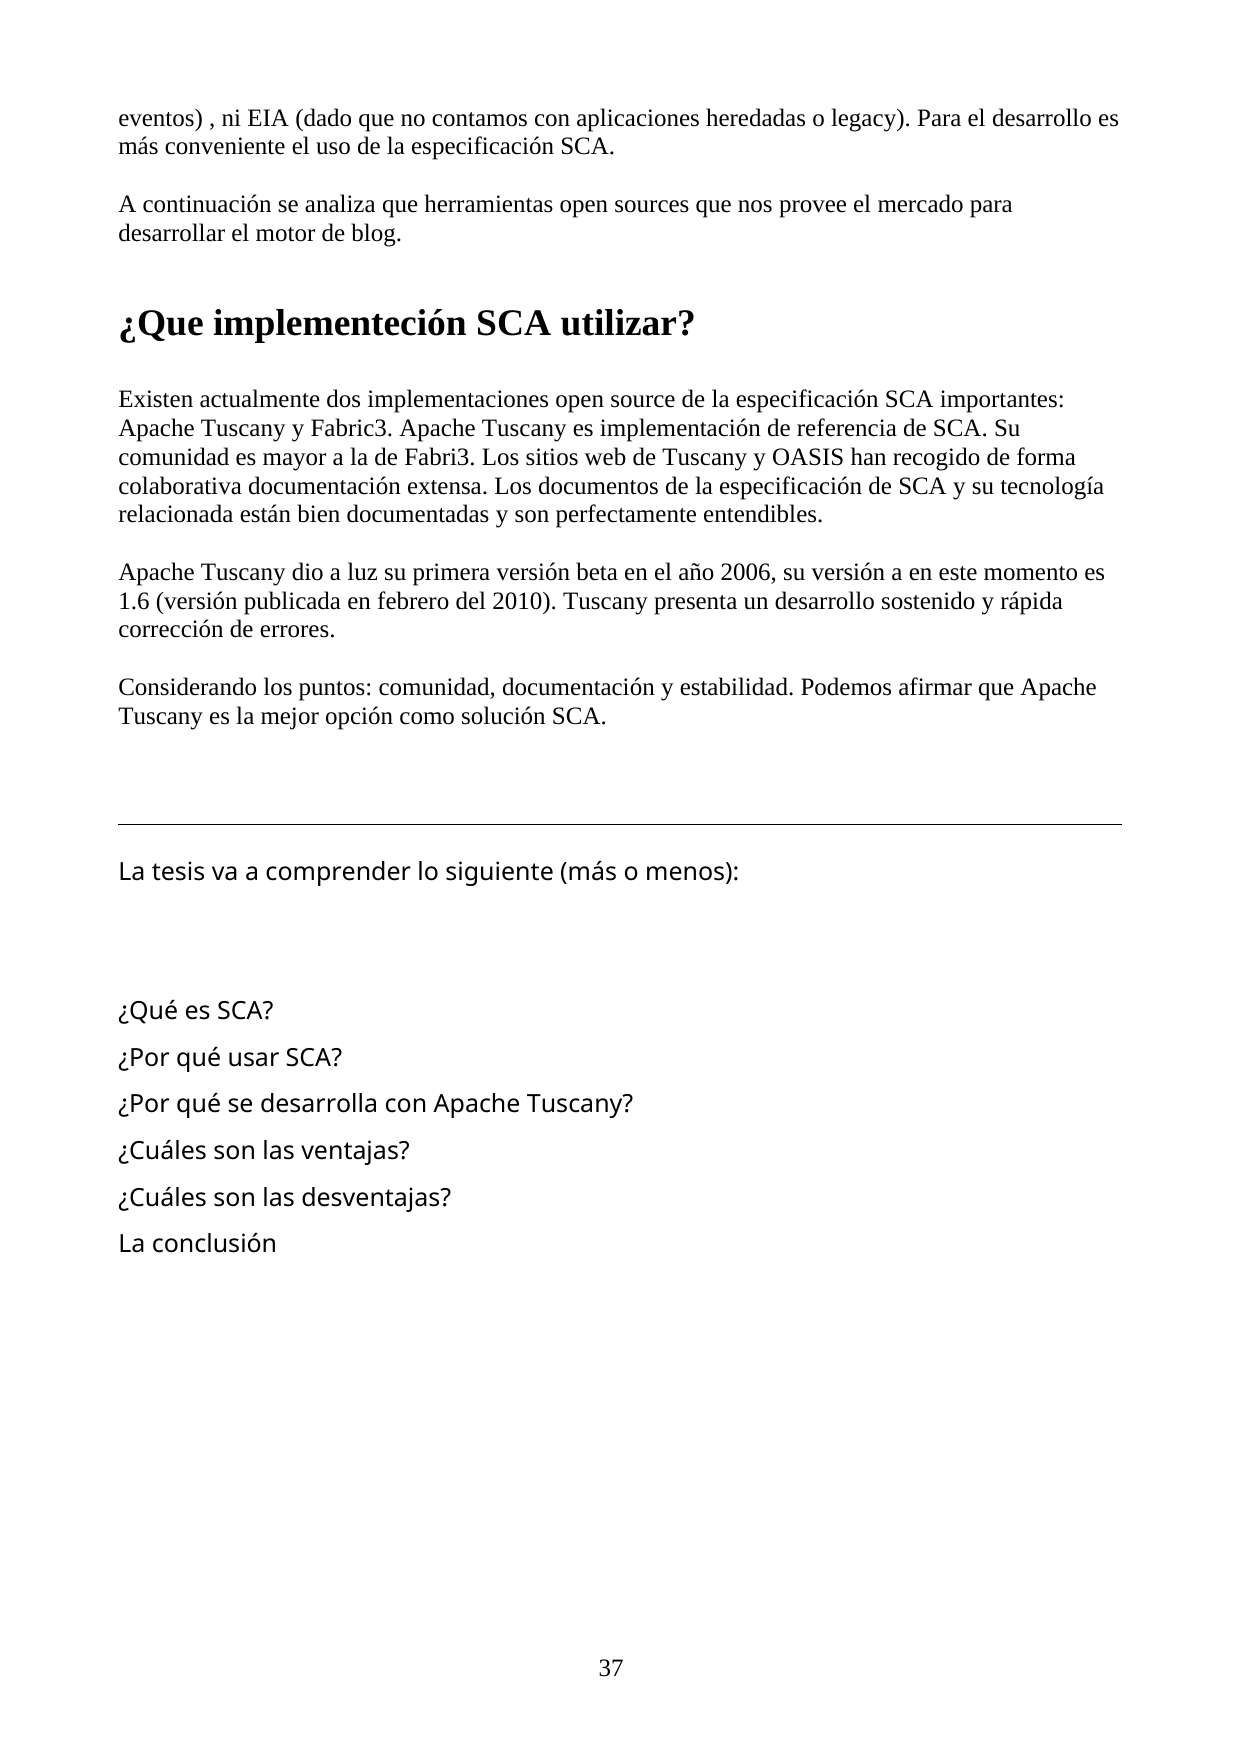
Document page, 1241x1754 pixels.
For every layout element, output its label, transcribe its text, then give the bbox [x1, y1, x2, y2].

text Existen actualmente dos implementaciones open source de la especificación SCA importantes: Apache Tuscany y Fabric3. Apache Tuscany es implementación de referencia de SCA. Su comunidad es mayor a la de Fabri3. Los sitios web de Tuscany y OASIS han recogido de forma colaborativa documentación extensa. Los documentos de la especificación de SCA y su tecnología relacionada están bien documentadas y son perfectamente entendibles. [118, 384, 1122, 528]
text ¿Cuáles son las desventajas? [118, 1179, 1122, 1213]
text eventos) , ni EIA (dado que no contamos con aplicaciones heredadas o legacy). Para el desarrollo es más conveniente el uso de la especificación SCA. [118, 103, 1122, 160]
text La conclusión [118, 1226, 1122, 1260]
text A continuación se analiza que herramientas open sources que nos provee el mercado para desarrollar el motor de blog. [118, 189, 1122, 246]
text La tesis va a comprender lo siguiente (más o menos): [118, 853, 1122, 887]
text ¿Por qué usar SCA? [118, 1039, 1122, 1074]
text ¿Cuáles son las ventajas? [118, 1133, 1122, 1167]
text Considerando los puntos: comunidad, documentación y estabilidad. Podemos afirmar que Apache Tuscany es la mejor opción como solución SCA. [118, 672, 1122, 729]
subtitle ¿Que implementeción SCA utilizar? [118, 300, 1122, 343]
text ¿Por qué se desarrolla con Apache Tuscany? [118, 1086, 1122, 1120]
text ¿Qué es SCA? [118, 993, 1122, 1027]
text Apache Tuscany dio a luz su primera versión beta en el año 2006, su versión a en este momento es 1.6 (versión publicada en febrero del 2010). Tuscany presenta un desarrollo sostenido y rápida corrección de errores. [118, 557, 1122, 643]
